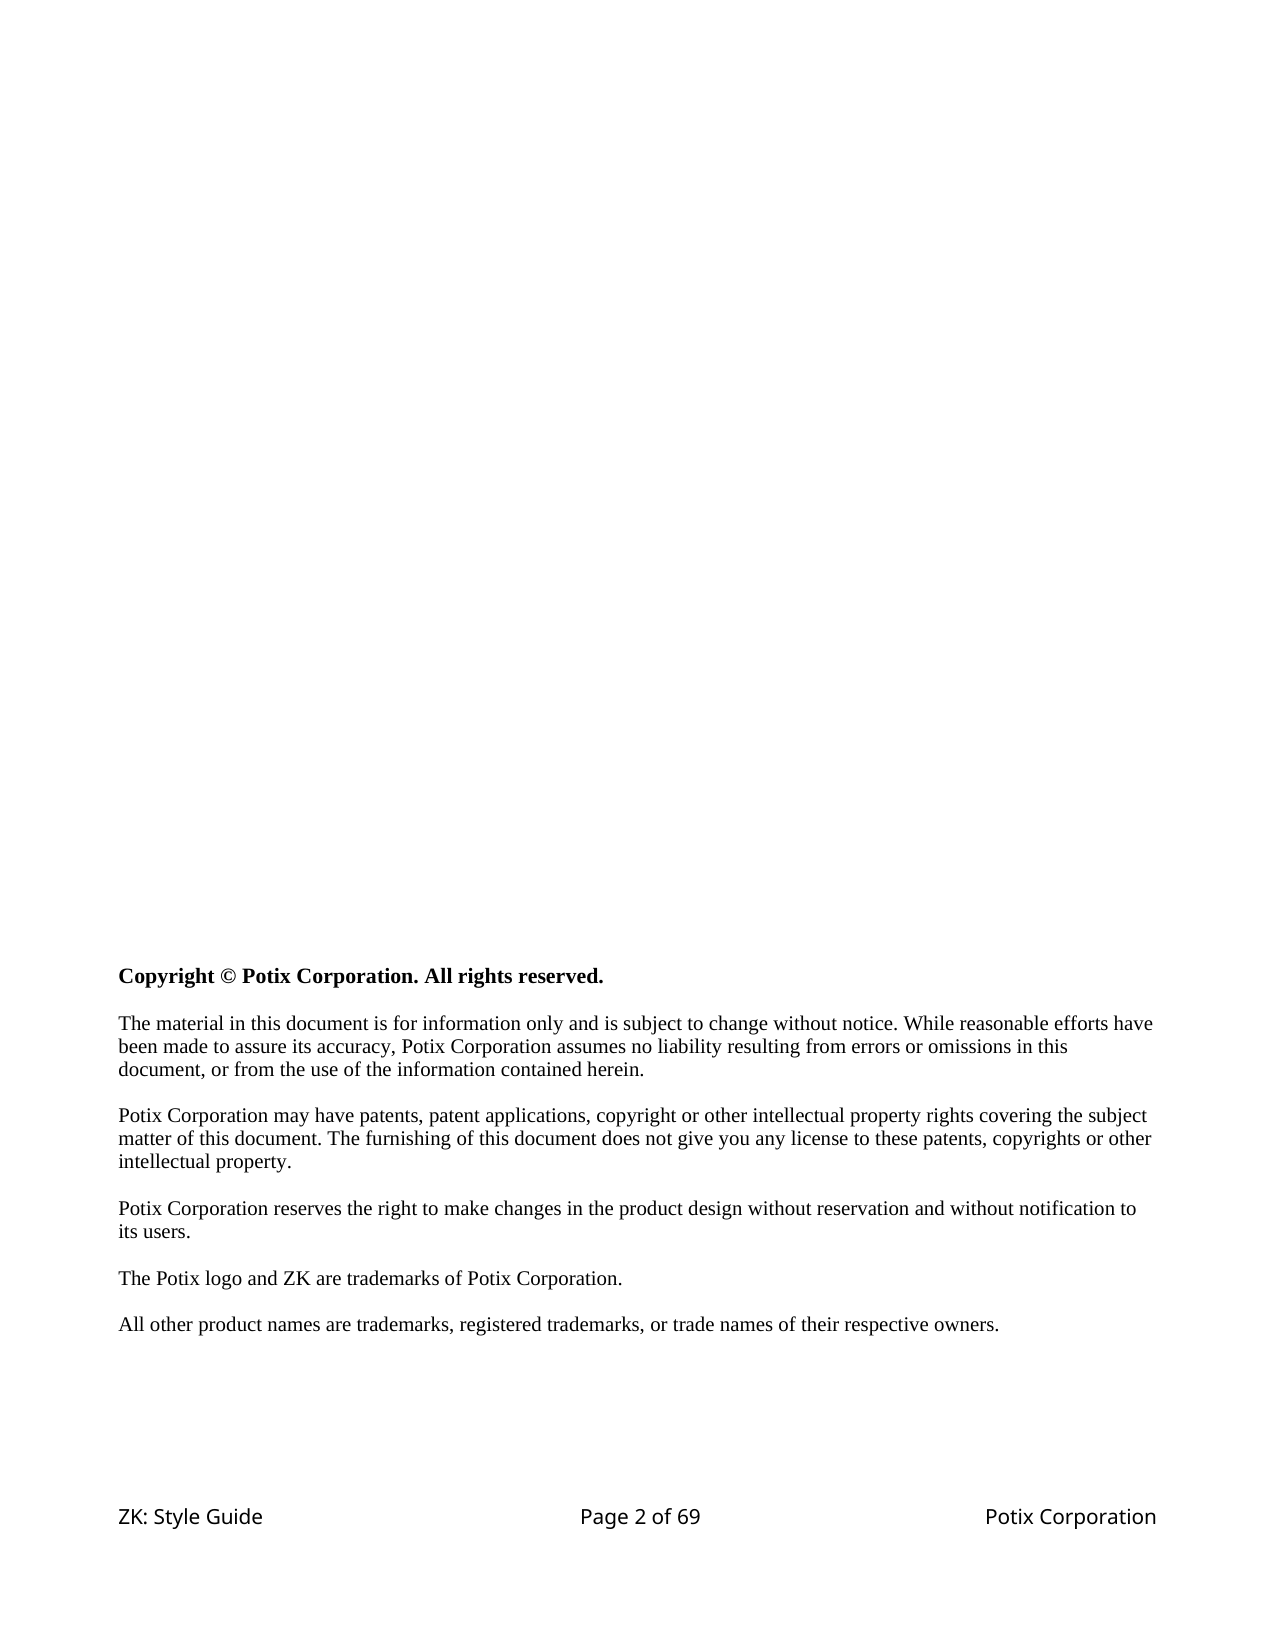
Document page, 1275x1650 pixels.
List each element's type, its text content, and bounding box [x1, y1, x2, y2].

text Copyright © Potix Corporation. All rights reserved. [118, 963, 1157, 988]
text Potix Corporation reserves the right to make changes in the product design without reservation and without notification to its users. [118, 1197, 1157, 1243]
text All other product names are trademarks, registered trademarks, or trade names of their respective owners. [118, 1313, 1157, 1336]
text The Potix logo and ZK are trademarks of Potix Corporation. [118, 1267, 1157, 1289]
text Potix Corporation may have patents, patent applications, copyright or other intellectual property rights covering the subject matter of this document. The furnishing of this document does not give you any license to these patents, copyrights or other intellectual property. [118, 1104, 1157, 1173]
text The material in this document is for information only and is subject to change without notice. While reasonable efforts have been made to assure its accuracy, Potix Corporation assumes no liability resulting from errors or omissions in this document, or from the use of the information contained herein. [118, 1011, 1157, 1081]
